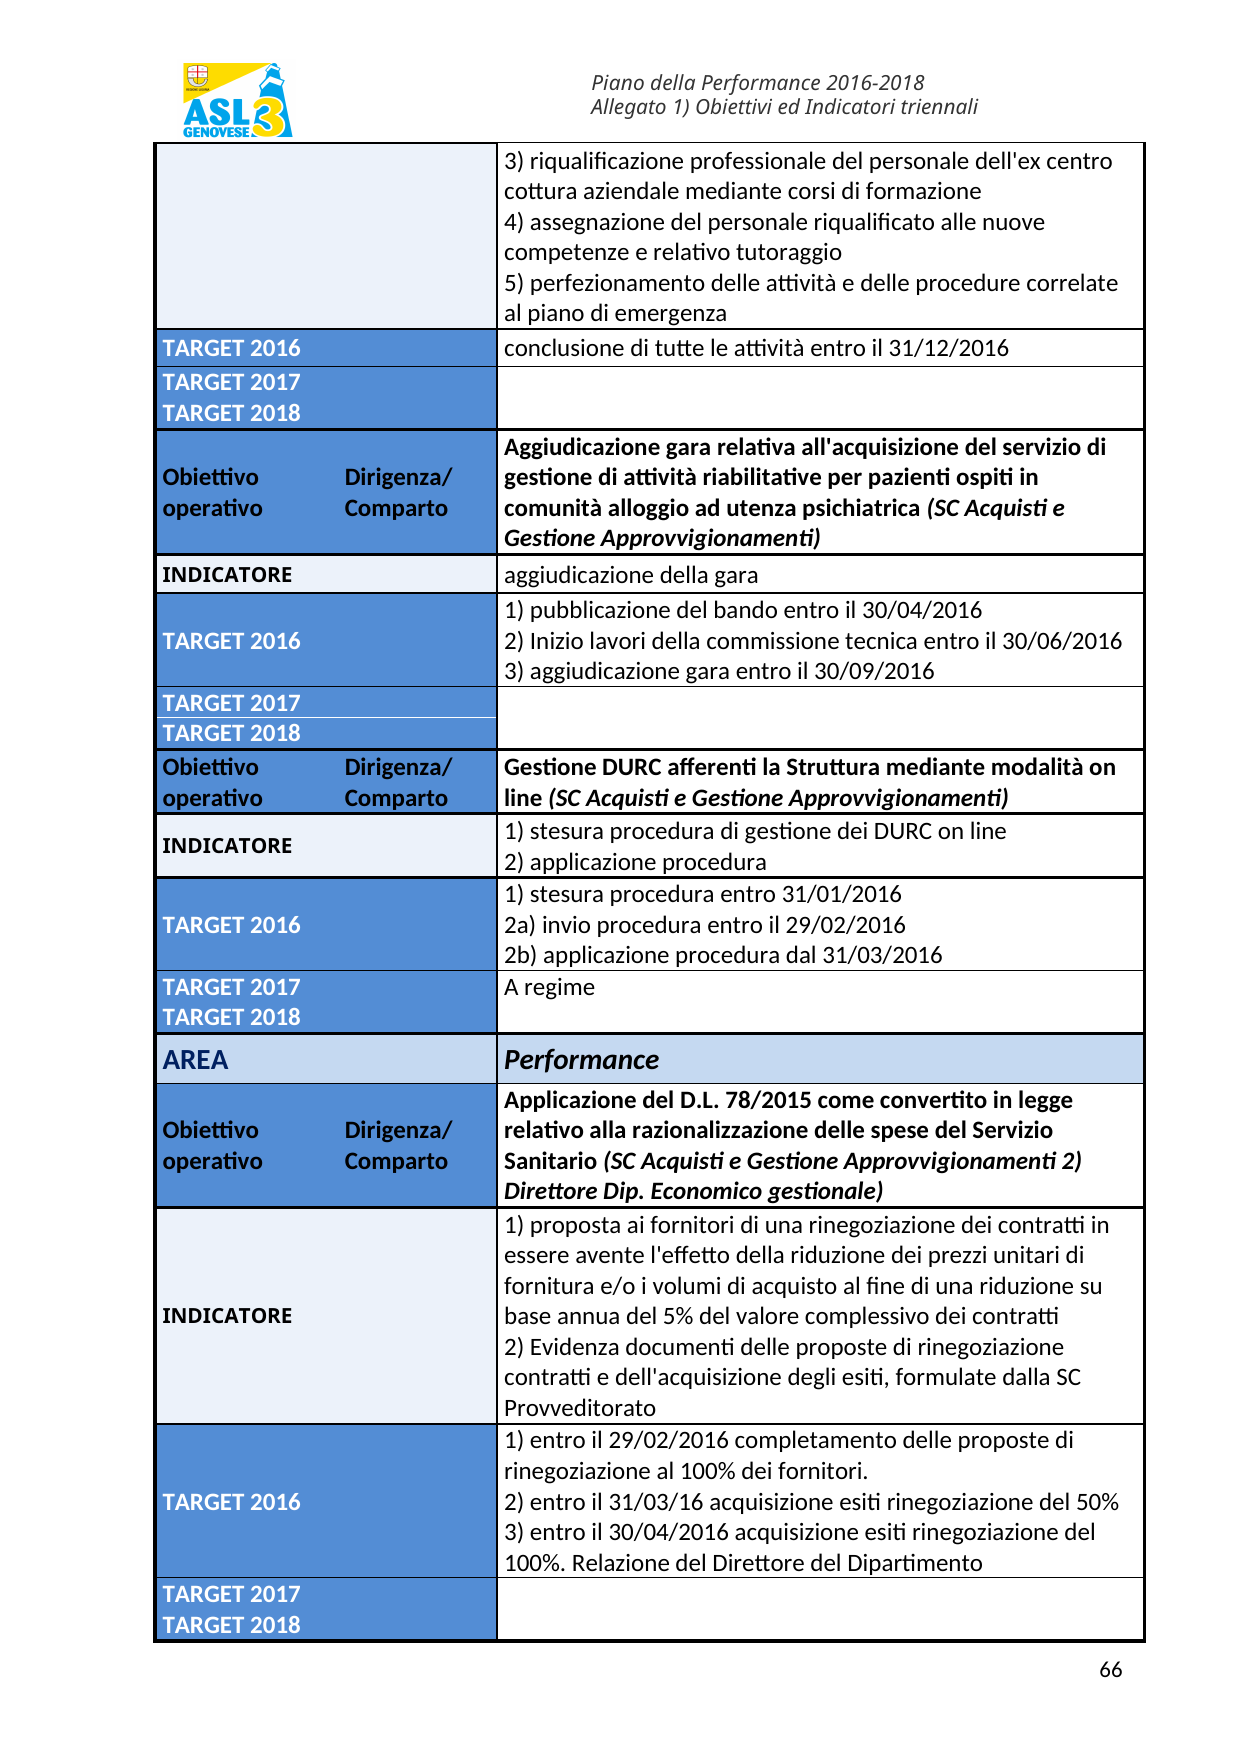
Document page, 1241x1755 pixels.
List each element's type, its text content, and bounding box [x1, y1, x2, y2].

table_cell TARGET 2016 [157, 330, 337, 366]
table_cell [337, 971, 496, 1002]
table_cell TARGET 2017 [157, 971, 337, 1002]
table_cell conclusione di tutte le attività entro il 31/12/2016 [498, 330, 1143, 366]
table_cell Obiettivo operativo [157, 751, 337, 812]
table_cell [498, 1002, 1143, 1032]
table_cell TARGET 2016 [157, 879, 337, 970]
table_cell [337, 718, 496, 748]
table_cell Aggiudicazione gara relativa all'acquisizione del servizio di gestione di attività riabilitative per pazienti ospiti in comunità alloggio ad utenza psichiatrica (SC Acquisti e Gestione Approvvigionamenti) [498, 431, 1143, 553]
table_cell [498, 687, 1143, 717]
table_cell Performance [498, 1035, 1143, 1083]
table_cell TARGET 2018 [157, 718, 337, 748]
table_cell [337, 330, 496, 366]
table_cell TARGET 2016 [157, 1425, 337, 1577]
table_cell [498, 1609, 1143, 1639]
table_cell INDICATORE [157, 556, 496, 592]
table_cell [337, 687, 496, 717]
table_cell [157, 144, 496, 328]
table_cell TARGET 2017 [157, 1578, 337, 1609]
table_cell Gestione DURC afferenti la Struttura mediante modalità on line (SC Acquisti e Gestione Approvvigionamenti) [498, 751, 1143, 812]
table_cell [498, 1578, 1143, 1609]
table_cell [337, 879, 496, 970]
table_cell 1) pubblicazione del bando entro il 30/04/2016 2) Inizio lavori della commissione tecnica entro il 30/06/2016 3) aggiudicazione gara entro il 30/09/2016 [498, 594, 1143, 686]
table_cell TARGET 2017 [157, 687, 337, 717]
table_cell aggiudicazione della gara [498, 556, 1143, 592]
table_cell Obiettivo operativo [157, 431, 337, 553]
table_cell [337, 1609, 496, 1639]
table_cell [337, 1002, 496, 1032]
table_cell AREA [157, 1035, 496, 1083]
table_cell TARGET 2017 [157, 367, 337, 397]
table_cell [337, 1425, 496, 1577]
table_cell [498, 367, 1143, 397]
table_cell 3) riqualificazione professionale del personale dell'ex centro cottura aziendale mediante corsi di formazione 4) assegnazione del personale riqualificato alle nuove competenze e relativo tutoraggio 5) perfezionamento delle attività e delle procedure correlate al piano di emergenza [498, 143, 1143, 328]
table_cell Obiettivo operativo [157, 1084, 337, 1206]
table_cell Applicazione del D.L. 78/2015 come convertito in legge relativo alla razionalizzazione delle spese del Servizio Sanitario (SC Acquisti e Gestione Approvvigionamenti 2) Direttore Dip. Economico gestionale) [498, 1084, 1143, 1206]
table_cell TARGET 2018 [157, 1002, 337, 1032]
table_cell 1) stesura procedura di gestione dei DURC on line 2) applicazione procedura [498, 815, 1143, 876]
table_cell [498, 397, 1143, 428]
table_cell [337, 367, 496, 397]
table_cell TARGET 2016 [157, 594, 337, 686]
table_cell [337, 397, 496, 428]
table_cell [337, 1578, 496, 1609]
table_cell INDICATORE [157, 815, 496, 876]
table_cell Dirigenza/ Comparto [337, 1084, 496, 1206]
table_cell TARGET 2018 [157, 397, 337, 428]
table_cell TARGET 2018 [157, 1609, 337, 1639]
table_cell [498, 718, 1143, 748]
table_cell INDICATORE [157, 1209, 496, 1423]
table_cell Dirigenza/ Comparto [337, 431, 496, 553]
table_cell 1) proposta ai fornitori di una rinegoziazione dei contratti in essere avente l'effetto della riduzione dei prezzi unitari di fornitura e/o i volumi di acquisto al fine di una riduzione su base annua del 5% del valore complessivo dei contratti 2) Evidenza documenti delle proposte di rinegoziazione contratti e dell'acquisizione degli esiti, formulate dalla SC Provveditorato [498, 1209, 1143, 1423]
table_cell 1) entro il 29/02/2016 completamento delle proposte di rinegoziazione al 100% dei fornitori. 2) entro il 31/03/16 acquisizione esiti rinegoziazione del 50% 3) entro il 30/04/2016 acquisizione esiti rinegoziazione del 100%. Relazione del Direttore del Dipartimento [498, 1425, 1143, 1577]
table_cell Dirigenza/ Comparto [337, 751, 496, 812]
table_cell 1) stesura procedura entro 31/01/2016 2a) invio procedura entro il 29/02/2016 2b) applicazione procedura dal 31/03/2016 [498, 879, 1143, 970]
table_cell A regime [498, 971, 1143, 1002]
table_cell [337, 594, 496, 686]
